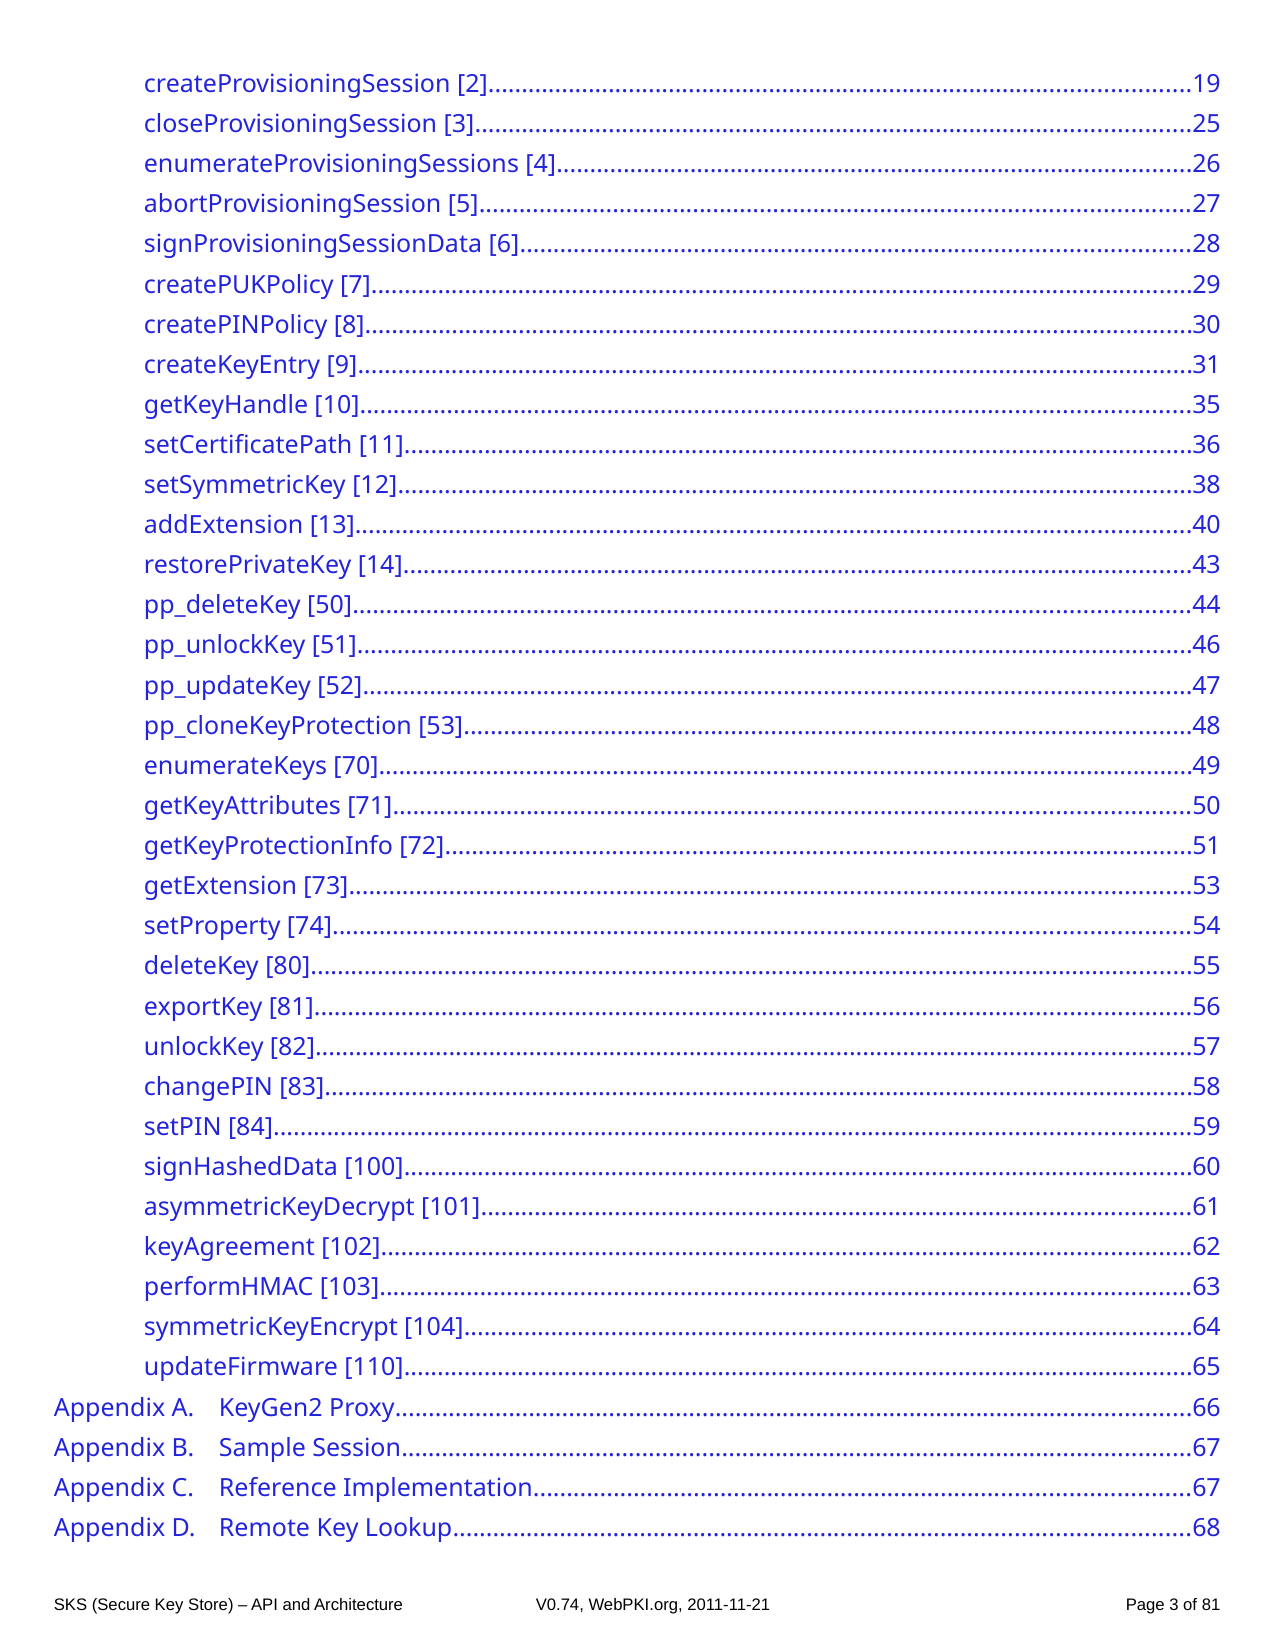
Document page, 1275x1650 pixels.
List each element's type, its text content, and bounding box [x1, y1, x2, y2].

text getExtension [73] 53 [144, 868, 1221, 902]
text addExtension [13] 40 [144, 507, 1221, 541]
text keyAgreement [102] 62 [144, 1229, 1221, 1263]
text performHMAC [103] 63 [144, 1269, 1221, 1303]
text symmetricKeyEncrypt [104] 64 [144, 1309, 1221, 1343]
text createKeyEntry [9] 31 [144, 346, 1221, 381]
text enumerateKeys [70] 49 [144, 747, 1221, 782]
text pp_unlockKey [51] 46 [144, 627, 1221, 661]
text abortProvisioningSession [5] 27 [144, 186, 1221, 220]
text createProvisioningSession [2] 19 [144, 66, 1221, 100]
text createPUKPolicy [7] 29 [144, 266, 1221, 300]
text getKeyProtectionInfo [72] 51 [144, 828, 1221, 862]
text setSymmetricKey [12] 38 [144, 467, 1221, 501]
text signProvisioningSessionData [6] 28 [144, 226, 1221, 260]
text getKeyAttributes [71] 50 [144, 788, 1221, 822]
text changePIN [83] 58 [144, 1068, 1221, 1102]
text deleteKey [80] 55 [144, 948, 1221, 982]
text setProperty [74] 54 [144, 908, 1221, 942]
text unlockKey [82] 57 [144, 1028, 1221, 1062]
text Appendix A. KeyGen2 Proxy 66 [54, 1389, 1221, 1423]
text updateFirmware [110] 65 [144, 1349, 1221, 1383]
text setCertificatePath [11] 36 [144, 427, 1221, 461]
text closeProvisioningSession [3] 25 [144, 106, 1221, 140]
text pp_updateKey [52] 47 [144, 667, 1221, 701]
text Appendix C. Reference Implementation 67 [54, 1469, 1221, 1503]
text signHashedData [100] 60 [144, 1148, 1221, 1183]
text setPIN [84] 59 [144, 1108, 1221, 1142]
text enumerateProvisioningSessions [4] 26 [144, 146, 1221, 180]
text Appendix B. Sample Session 67 [54, 1429, 1221, 1463]
text restorePrivateKey [14] 43 [144, 547, 1221, 581]
text pp_cloneKeyProtection [53] 48 [144, 707, 1221, 741]
text pp_deleteKey [50] 44 [144, 587, 1221, 621]
text asymmetricKeyDecrypt [101] 61 [144, 1189, 1221, 1223]
text Appendix D. Remote Key Lookup 68 [54, 1509, 1221, 1543]
text getKeyHandle [10] 35 [144, 387, 1221, 421]
text createPINPolicy [8] 30 [144, 306, 1221, 340]
text exportKey [81] 56 [144, 988, 1221, 1022]
